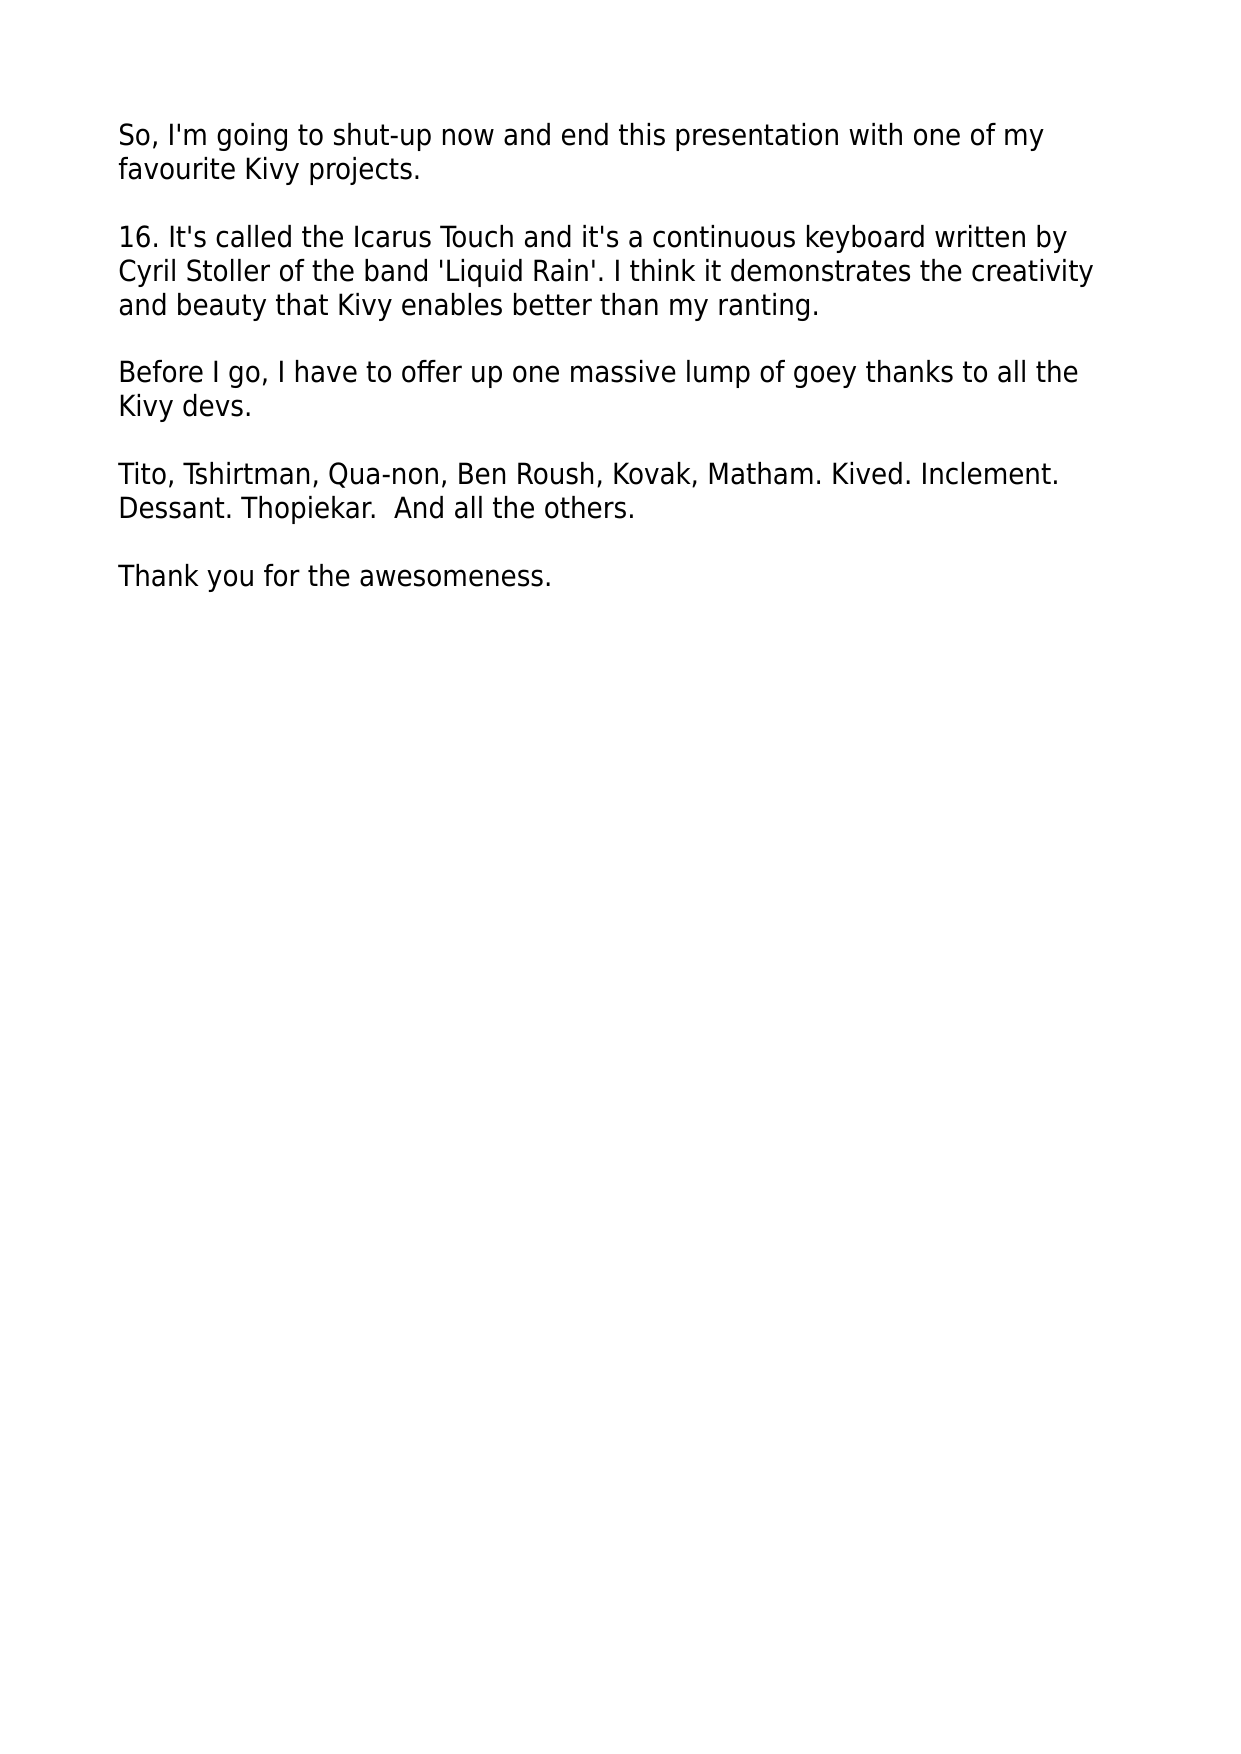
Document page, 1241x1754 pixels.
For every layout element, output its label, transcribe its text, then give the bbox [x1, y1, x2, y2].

text 16. It's called the Icarus Touch and it's a continuous keyboard written by Cyril Stoller of the band 'Liquid Rain'. I think it demonstrates the creativity and beauty that Kivy enables better than my ranting. [118, 220, 1122, 322]
text Before I go, I have to offer up one massive lump of goey thanks to all the Kivy devs. [118, 356, 1122, 424]
text Thank you for the awesomeness. [118, 559, 1122, 593]
text Tito, Tshirtman, Qua-non, Ben Roush, Kovak, Matham. Kived. Inclement. Dessant. Thopiekar. And all the others. [118, 458, 1122, 526]
text So, I'm going to shut-up now and end this presentation with one of my favourite Kivy projects. [118, 118, 1122, 186]
